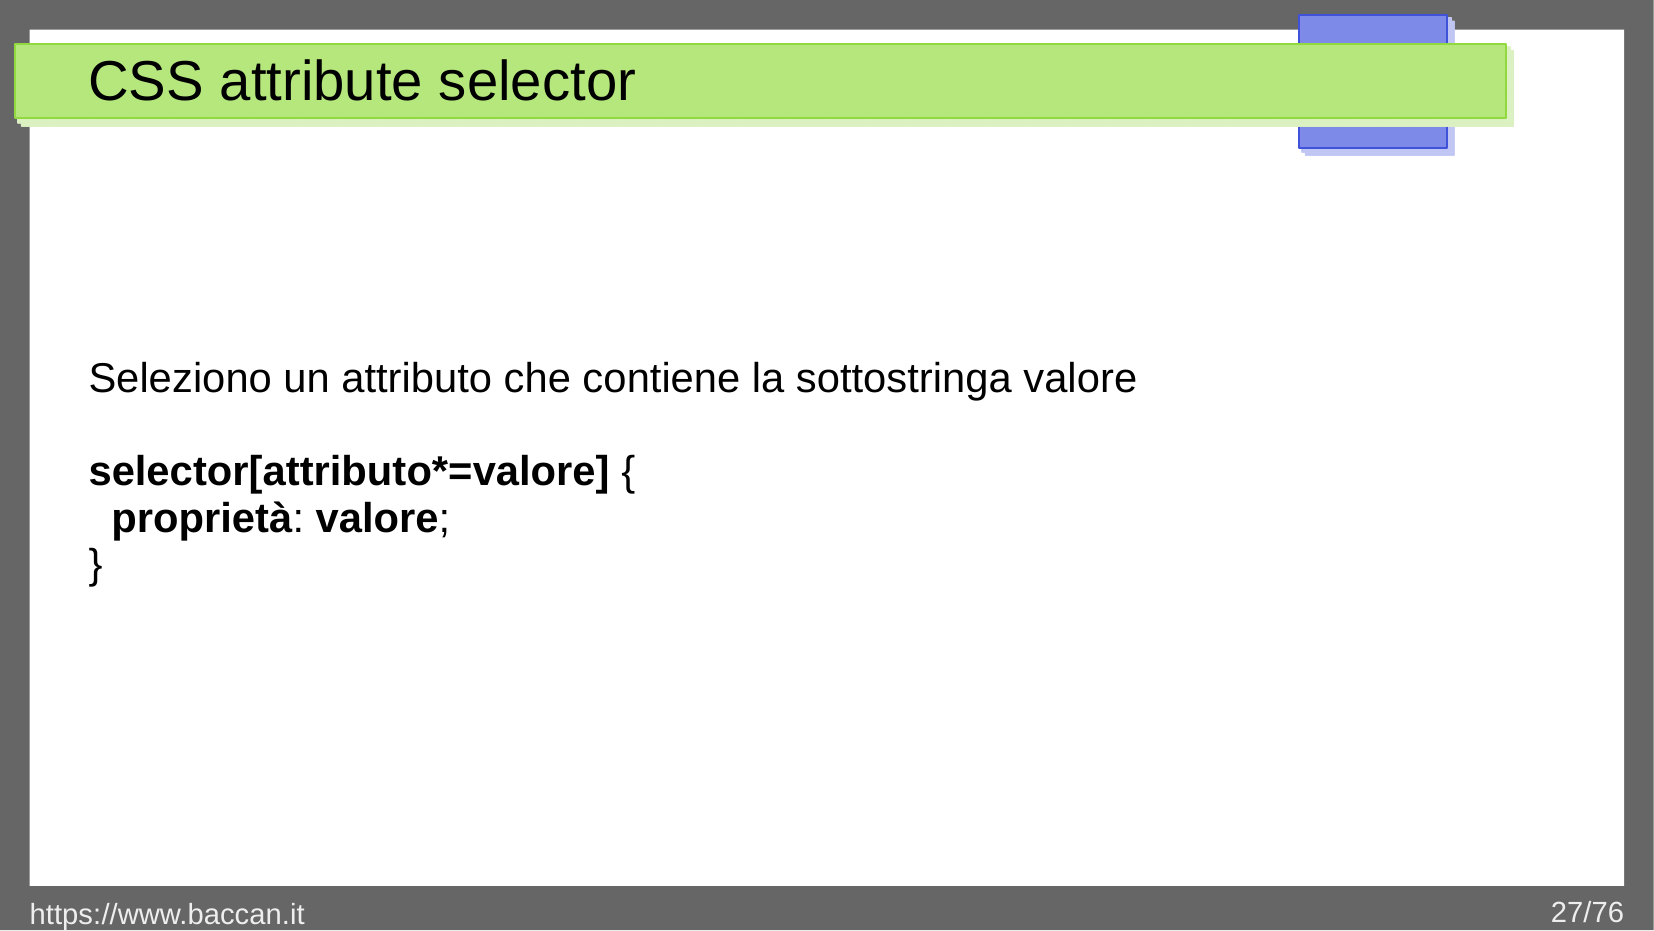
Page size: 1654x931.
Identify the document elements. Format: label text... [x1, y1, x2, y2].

text_box Seleziono un attributo che contiene la sottostringa valore selector[attributo*=valore] { proprietà: valore; } [88, 169, 1565, 820]
title CSS attribute selector [88, 44, 1506, 119]
